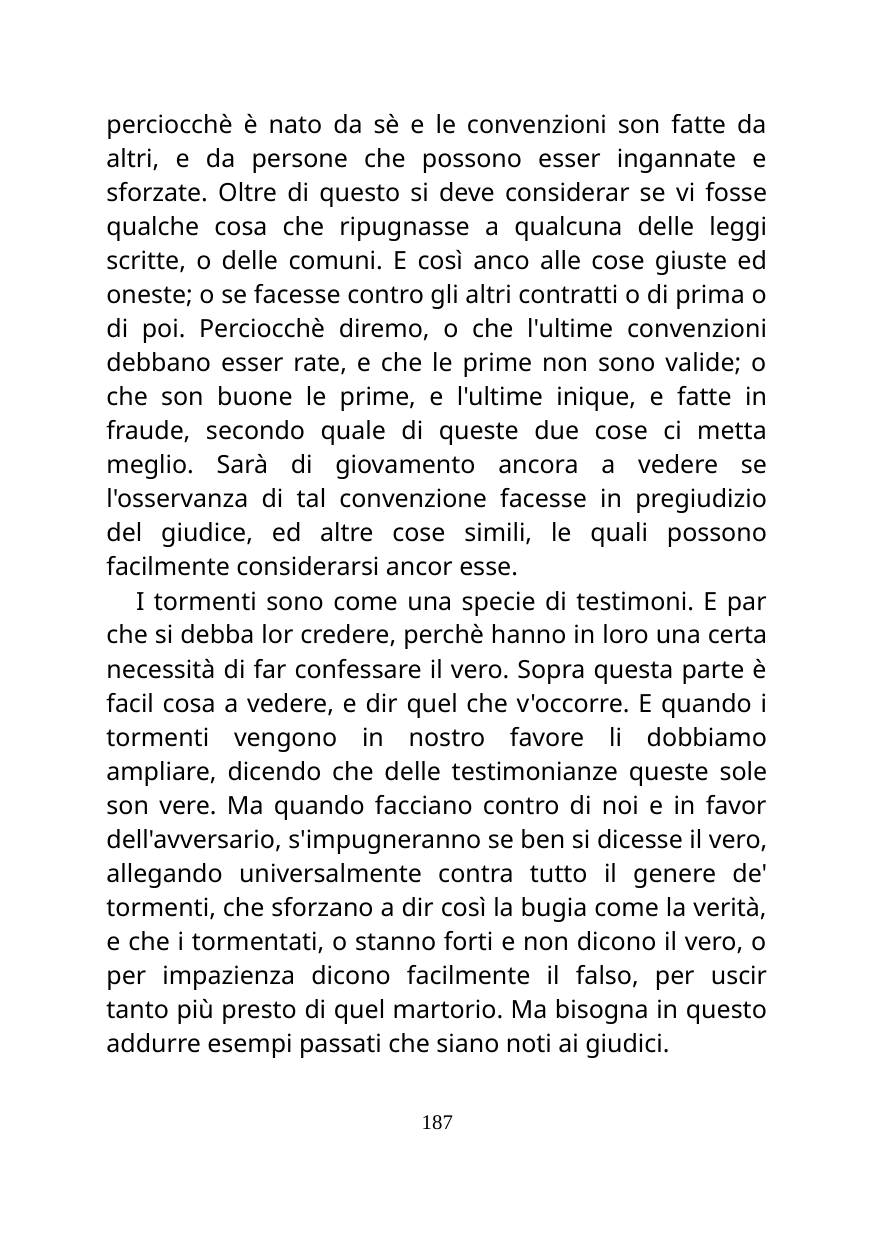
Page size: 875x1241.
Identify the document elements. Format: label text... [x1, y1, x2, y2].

text I tormenti sono come una specie di testimoni. E par che si debba lor credere, perchè hanno in loro una certa necessità di far confessare il vero. Sopra questa parte è facil cosa a vedere, e dir quel che v'occorre. E quando i tormenti vengono in nostro favore li dobbiamo ampliare, dicendo che delle testimonianze queste sole son vere. Ma quando facciano contro di noi e in favor dell'avversario, s'impugneranno se ben si dicesse il vero, allegando universalmente contra tutto il genere de' tormenti, che sforzano a dir così la bugia come la verità, e che i tormentati, o stanno forti e non dicono il vero, o per impazienza dicono facilmente il falso, per uscir tanto più presto di quel martorio. Ma bisogna in questo addurre esempi passati che siano noti ai giudici. [106, 583, 768, 1060]
text perciocchè è nato da sè e le convenzioni son fatte da altri, e da persone che possono esser ingannate e sforzate. Oltre di questo si deve considerar se vi fosse qualche cosa che ripugnasse a qualcuna delle leggi scritte, o delle comuni. E così anco alle cose giuste ed oneste; o se facesse contro gli altri contratti o di prima o di poi. Perciocchè diremo, o che l'ultime convenzioni debbano esser rate, e che le prime non sono valide; o che son buone le prime, e l'ultime inique, e fatte in fraude, secondo quale di queste due cose ci metta meglio. Sarà di giovamento ancora a vedere se l'osservanza di tal convenzione facesse in pregiudizio del giudice, ed altre cose simili, le quali possono facilmente considerarsi ancor esse. [106, 106, 768, 583]
